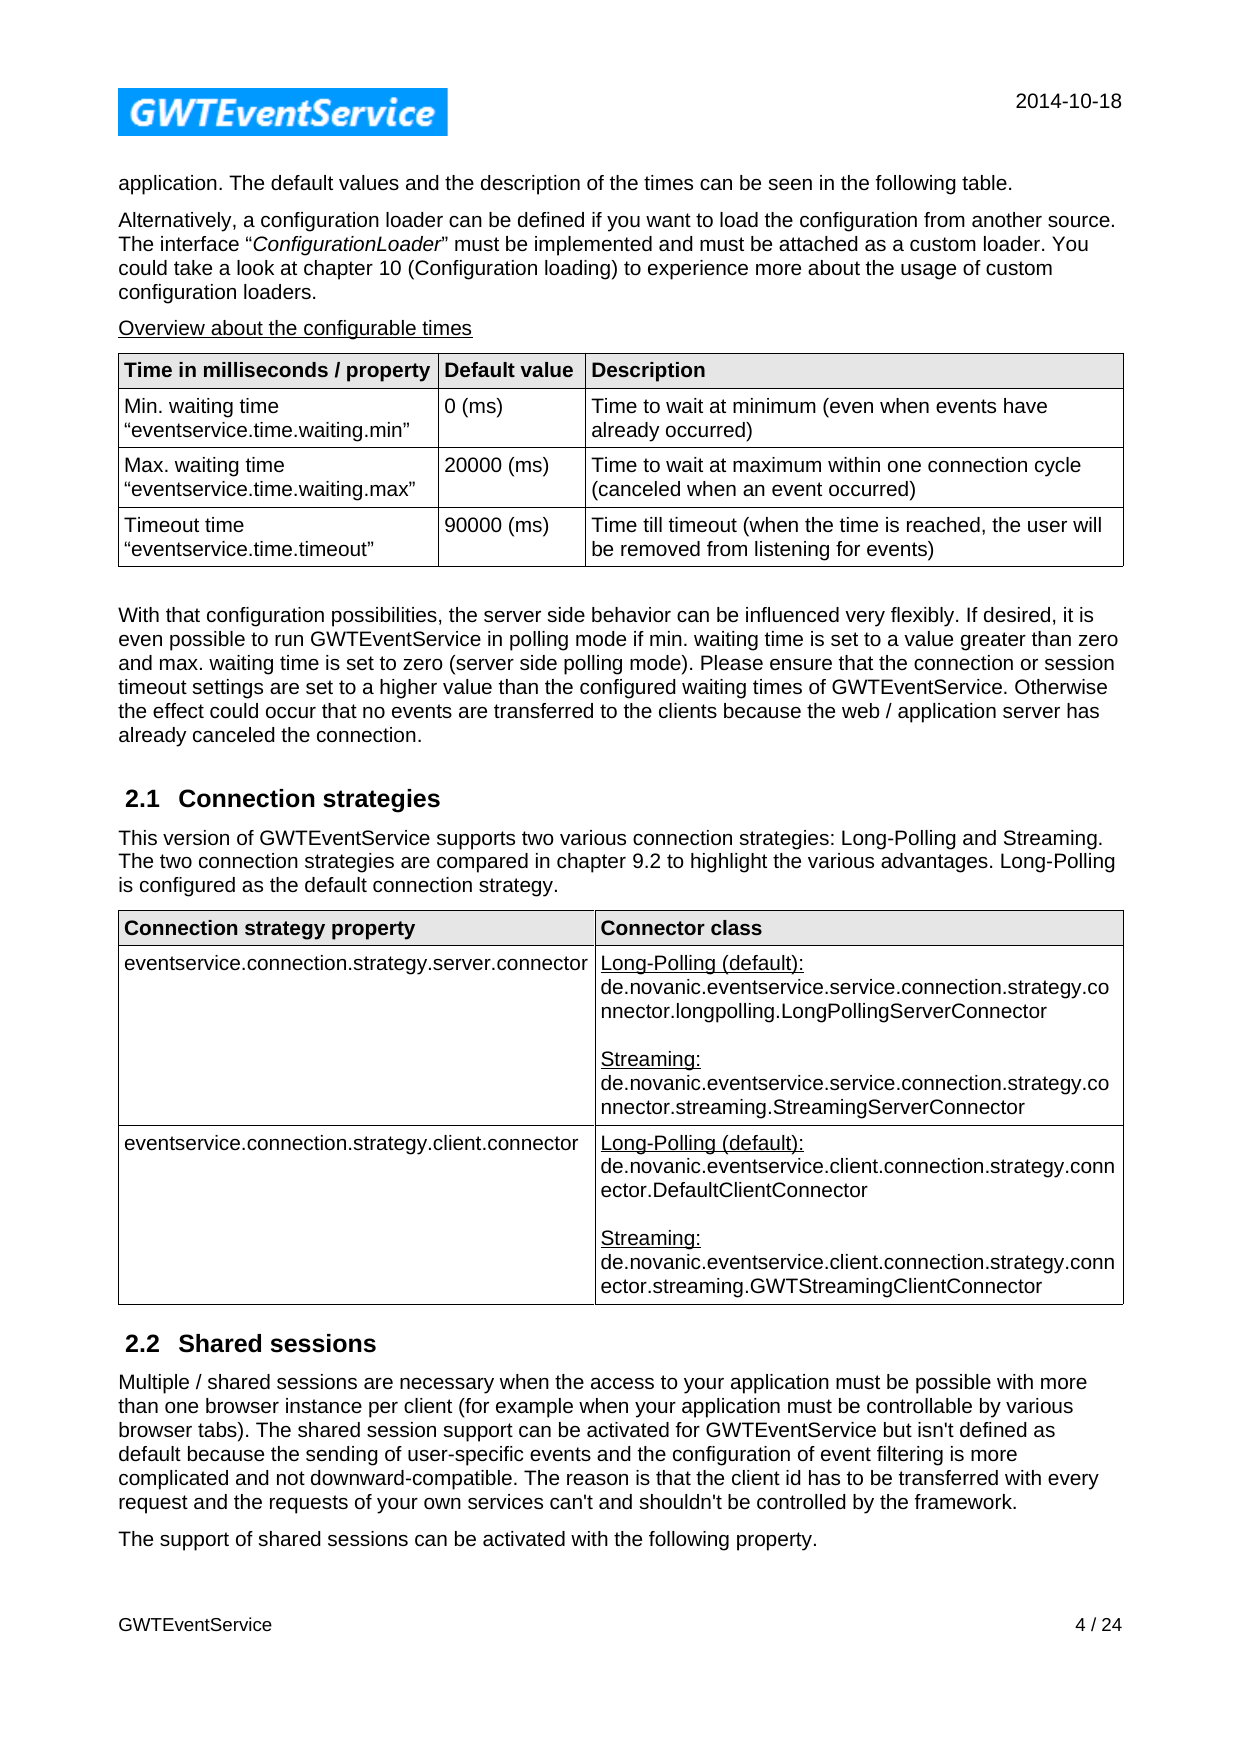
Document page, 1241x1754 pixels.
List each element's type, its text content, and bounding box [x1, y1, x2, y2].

table_cell Long-Polling (default): de.novanic.eventservice.client.connection.strategy.connector.DefaultClientConnector Streaming: de.novanic.eventservice.client.connection.strategy.connector.streaming.GWTStreamingClientConnector [596, 1126, 1123, 1304]
table_cell 0 (ms) [439, 389, 585, 447]
table_cell 90000 (ms) [439, 508, 585, 566]
table_header Description [586, 354, 1123, 388]
table_cell eventservice.connection.strategy.client.connector [119, 1126, 594, 1304]
table_header Connection strategy property [119, 911, 594, 945]
table_cell Max. waiting time “eventservice.time.waiting.max” [119, 448, 438, 507]
table_cell Time to wait at minimum (even when events have already occurred) [586, 389, 1123, 447]
subtitle Connection strategies [118, 784, 1122, 813]
table_cell Min. waiting time “eventservice.time.waiting.min” [119, 389, 438, 447]
text Alternatively, a configuration loader can be defined if you want to load the configuration from another source. The interface “ConfigurationLoader” must be implemented and must be attached as a custom loader. You could take a look at chapter 10 (Configuration loading) to experience more about the usage of custom configuration loaders. [118, 208, 1122, 303]
subtitle Shared sessions [118, 1329, 1122, 1358]
text With that configuration possibilities, the server side behavior can be influenced very flexibly. If desired, it is even possible to run GWTEventService in polling mode if min. waiting time is set to a value greater than zero and max. waiting time is set to zero (server side polling mode). Please ensure that the connection or session timeout settings are set to a higher value than the configured waiting times of GWTEventService. Otherwise the effect could occur that no events are transferred to the clients because the web / application server has already canceled the connection. [118, 603, 1122, 747]
text Multiple / shared sessions are necessary when the access to your application must be possible with more than one browser instance per client (for example when your application must be controllable by various browser tabs). The shared session support can be activated for GWTEventService but isn't defined as default because the sending of user-specific events and the configuration of event filtering is more complicated and not downward-compatible. The reason is that the client id has to be transferred with every request and the requests of your own services can't and shouldn't be controlled by the framework. [118, 1370, 1122, 1514]
table_header Connector class [596, 911, 1123, 945]
table_cell 20000 (ms) [439, 448, 585, 507]
table_cell eventservice.connection.strategy.server.connector [119, 946, 594, 1125]
table_cell Time till timeout (when the time is reached, the user will be removed from listening for events) [586, 508, 1123, 566]
text Overview about the configurable times [118, 316, 1122, 340]
text application. The default values and the description of the times can be seen in the following table. [118, 171, 1122, 195]
table_cell Time to wait at maximum within one connection cycle (canceled when an event occurred) [586, 448, 1123, 507]
table_cell Timeout time “eventservice.time.timeout” [119, 508, 438, 566]
text The support of shared sessions can be activated with the following property. [118, 1526, 1122, 1550]
table_header Time in milliseconds / property [119, 354, 438, 388]
text This version of GWTEventService supports two various connection strategies: Long-Polling and Streaming. The two connection strategies are compared in chapter 9.2 to highlight the various advantages. Long-Polling is configured as the default connection strategy. [118, 825, 1122, 897]
picture [118, 88, 448, 136]
table_header Default value [439, 354, 585, 388]
table_cell Long-Polling (default): de.novanic.eventservice.service.connection.strategy.connector.longpolling.LongPollingServerConnector Streaming: de.novanic.eventservice.service.connection.strategy.connector.streaming.StreamingServerConnector [596, 946, 1123, 1125]
